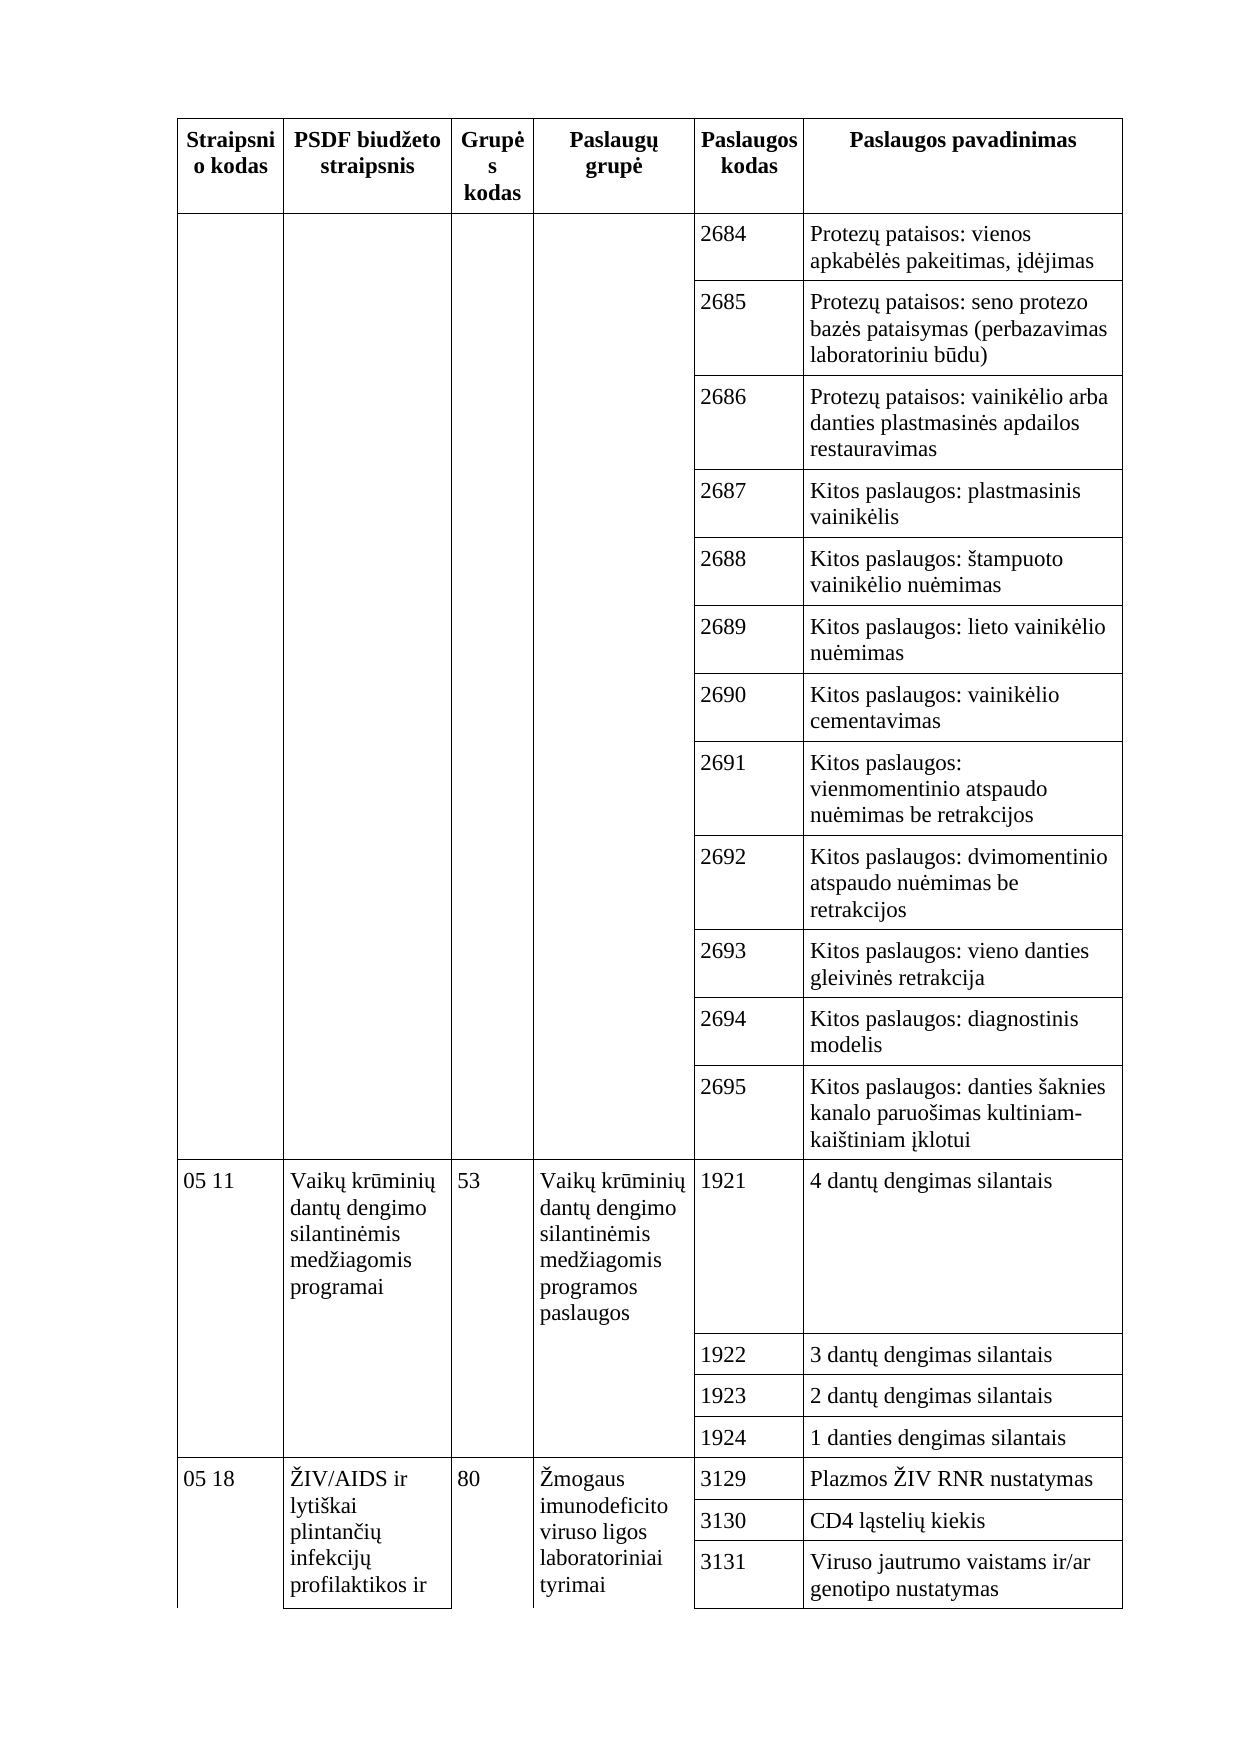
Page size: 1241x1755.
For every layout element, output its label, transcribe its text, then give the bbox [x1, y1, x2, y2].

table_cell Kitos paslaugos: lieto vainikėlio nuėmimas [804, 606, 1122, 673]
table_cell [284, 1065, 451, 1159]
table_cell [534, 997, 694, 1065]
table_cell 2688 [695, 538, 803, 605]
table_cell 53 [452, 1160, 533, 1332]
table_cell [534, 605, 694, 673]
table_cell 2695 [695, 1066, 803, 1159]
table_cell 2685 [695, 281, 803, 374]
table_cell Protezų pataisos: vainikėlio arba danties plastmasinės apdailos restauravimas [804, 376, 1122, 469]
table_cell [452, 997, 533, 1065]
table_cell [284, 741, 451, 835]
table_cell Protezų pataisos: vienos apkabėlės pakeitimas, įdėjimas [804, 214, 1122, 280]
table_cell [178, 469, 283, 537]
table_cell [178, 1499, 283, 1540]
table_cell 2691 [695, 742, 803, 835]
table_cell 1 danties dengimas silantais [804, 1417, 1122, 1457]
table_cell [178, 605, 283, 673]
table_cell 3131 [695, 1541, 803, 1608]
table_cell [452, 929, 533, 997]
table_cell 2684 [695, 214, 803, 280]
table_cell Protezų pataisos: seno protezo bazės pataisymas (perbazavimas laboratoriniu būdu) [804, 281, 1122, 374]
table_cell [534, 375, 694, 469]
table_cell [284, 605, 451, 673]
table_header Straipsnio kodas [178, 119, 283, 212]
table_header Paslaugos pavadinimas [804, 119, 1122, 212]
table_cell 2690 [695, 674, 803, 741]
table_cell [178, 1065, 283, 1159]
table_cell [284, 1416, 451, 1457]
table_cell [284, 375, 451, 469]
table_cell 80 [452, 1458, 533, 1499]
table_header Paslaugų grupė [534, 119, 694, 212]
table_cell 1923 [695, 1375, 803, 1416]
table_cell Vaikų krūminių dantų dengimo silantinėmis medžiagomis programai [284, 1160, 451, 1332]
table_cell [534, 835, 694, 929]
table_cell 2694 [695, 998, 803, 1065]
table_cell 2 dantų dengimas silantais [804, 1375, 1122, 1416]
table_cell [284, 214, 451, 280]
table_cell [284, 673, 451, 741]
table_cell Kitos paslaugos: dvimomentinio atspaudo nuėmimas be retrakcijos [804, 836, 1122, 929]
table_cell 1924 [695, 1417, 803, 1457]
table_cell Kitos paslaugos: vienmomentinio atspaudo nuėmimas be retrakcijos [804, 742, 1122, 835]
table_cell Kitos paslaugos: štampuoto vainikėlio nuėmimas [804, 538, 1122, 605]
table_cell [452, 835, 533, 929]
table_cell [452, 375, 533, 469]
table_cell [534, 673, 694, 741]
table_cell Viruso jautrumo vaistams ir/ar genotipo nustatymas [804, 1541, 1122, 1608]
table_cell [178, 741, 283, 835]
table_cell 1922 [695, 1334, 803, 1374]
table_cell 3129 [695, 1458, 803, 1499]
table_cell [284, 997, 451, 1065]
table_cell [534, 214, 694, 280]
table_cell [178, 1416, 283, 1457]
table_cell [178, 929, 283, 997]
table_header PSDF biudžeto straipsnis [284, 119, 451, 212]
table_cell [178, 673, 283, 741]
table_cell [452, 673, 533, 741]
table_cell 2692 [695, 836, 803, 929]
table_cell 4 dantų dengimas silantais [804, 1160, 1122, 1332]
table_cell 05 18 [178, 1458, 283, 1499]
table_cell [178, 375, 283, 469]
table_cell [452, 1374, 533, 1416]
table_cell [178, 1540, 283, 1608]
table_cell [534, 1333, 694, 1374]
table_cell 1921 [695, 1160, 803, 1332]
table_cell 2693 [695, 930, 803, 997]
table_cell [534, 537, 694, 605]
table_cell [284, 1333, 451, 1374]
table_cell [452, 280, 533, 374]
table_cell [452, 741, 533, 835]
table_cell [178, 280, 283, 374]
table_cell [452, 1499, 533, 1540]
table_cell [452, 1065, 533, 1159]
table_cell [452, 1416, 533, 1457]
table_cell [178, 214, 283, 280]
table_cell [284, 537, 451, 605]
table_cell Vaikų krūminių dantų dengimo silantinėmis medžiagomis programos paslaugos [534, 1160, 694, 1332]
table_cell [178, 537, 283, 605]
table_cell Kitos paslaugos: diagnostinis modelis [804, 998, 1122, 1065]
table_cell 2686 [695, 376, 803, 469]
table_cell [534, 929, 694, 997]
table_cell CD4 ląstelių kiekis [804, 1500, 1122, 1540]
table_cell Plazmos ŽIV RNR nustatymas [804, 1458, 1122, 1499]
table_cell ŽIV/AIDS ir lytiškai plintančių infekcijų profilaktikos ir [284, 1458, 451, 1608]
table_cell [178, 835, 283, 929]
table_cell Kitos paslaugos: plastmasinis vainikėlis [804, 470, 1122, 537]
table_cell [452, 537, 533, 605]
table_cell [452, 214, 533, 280]
table_cell [452, 1333, 533, 1374]
table_cell [534, 741, 694, 835]
table_cell 2689 [695, 606, 803, 673]
table_cell [284, 280, 451, 374]
table_cell [534, 1416, 694, 1457]
table_cell [534, 280, 694, 374]
table_cell [284, 1374, 451, 1416]
table_header Grupės kodas [452, 119, 533, 212]
table_cell 2687 [695, 470, 803, 537]
table_cell [452, 605, 533, 673]
table_cell Žmogaus imunodeficito viruso ligos laboratoriniai tyrimai [534, 1458, 694, 1608]
table_cell [284, 929, 451, 997]
table_cell [452, 469, 533, 537]
table_cell [284, 469, 451, 537]
table_cell 3130 [695, 1500, 803, 1540]
table_header Paslaugos kodas [695, 119, 803, 212]
table_cell [178, 997, 283, 1065]
table_cell [534, 1374, 694, 1416]
table_cell Kitos paslaugos: vainikėlio cementavimas [804, 674, 1122, 741]
table_cell [284, 835, 451, 929]
table_cell [178, 1374, 283, 1416]
table_cell 05 11 [178, 1160, 283, 1332]
table_cell Kitos paslaugos: vieno danties gleivinės retrakcija [804, 930, 1122, 997]
table_cell 3 dantų dengimas silantais [804, 1334, 1122, 1374]
table_cell [178, 1333, 283, 1374]
table_cell Kitos paslaugos: danties šaknies kanalo paruošimas kultiniam-kaištiniam įklotui [804, 1066, 1122, 1159]
table_cell [534, 1065, 694, 1159]
table_cell [452, 1540, 533, 1608]
table_cell [534, 469, 694, 537]
